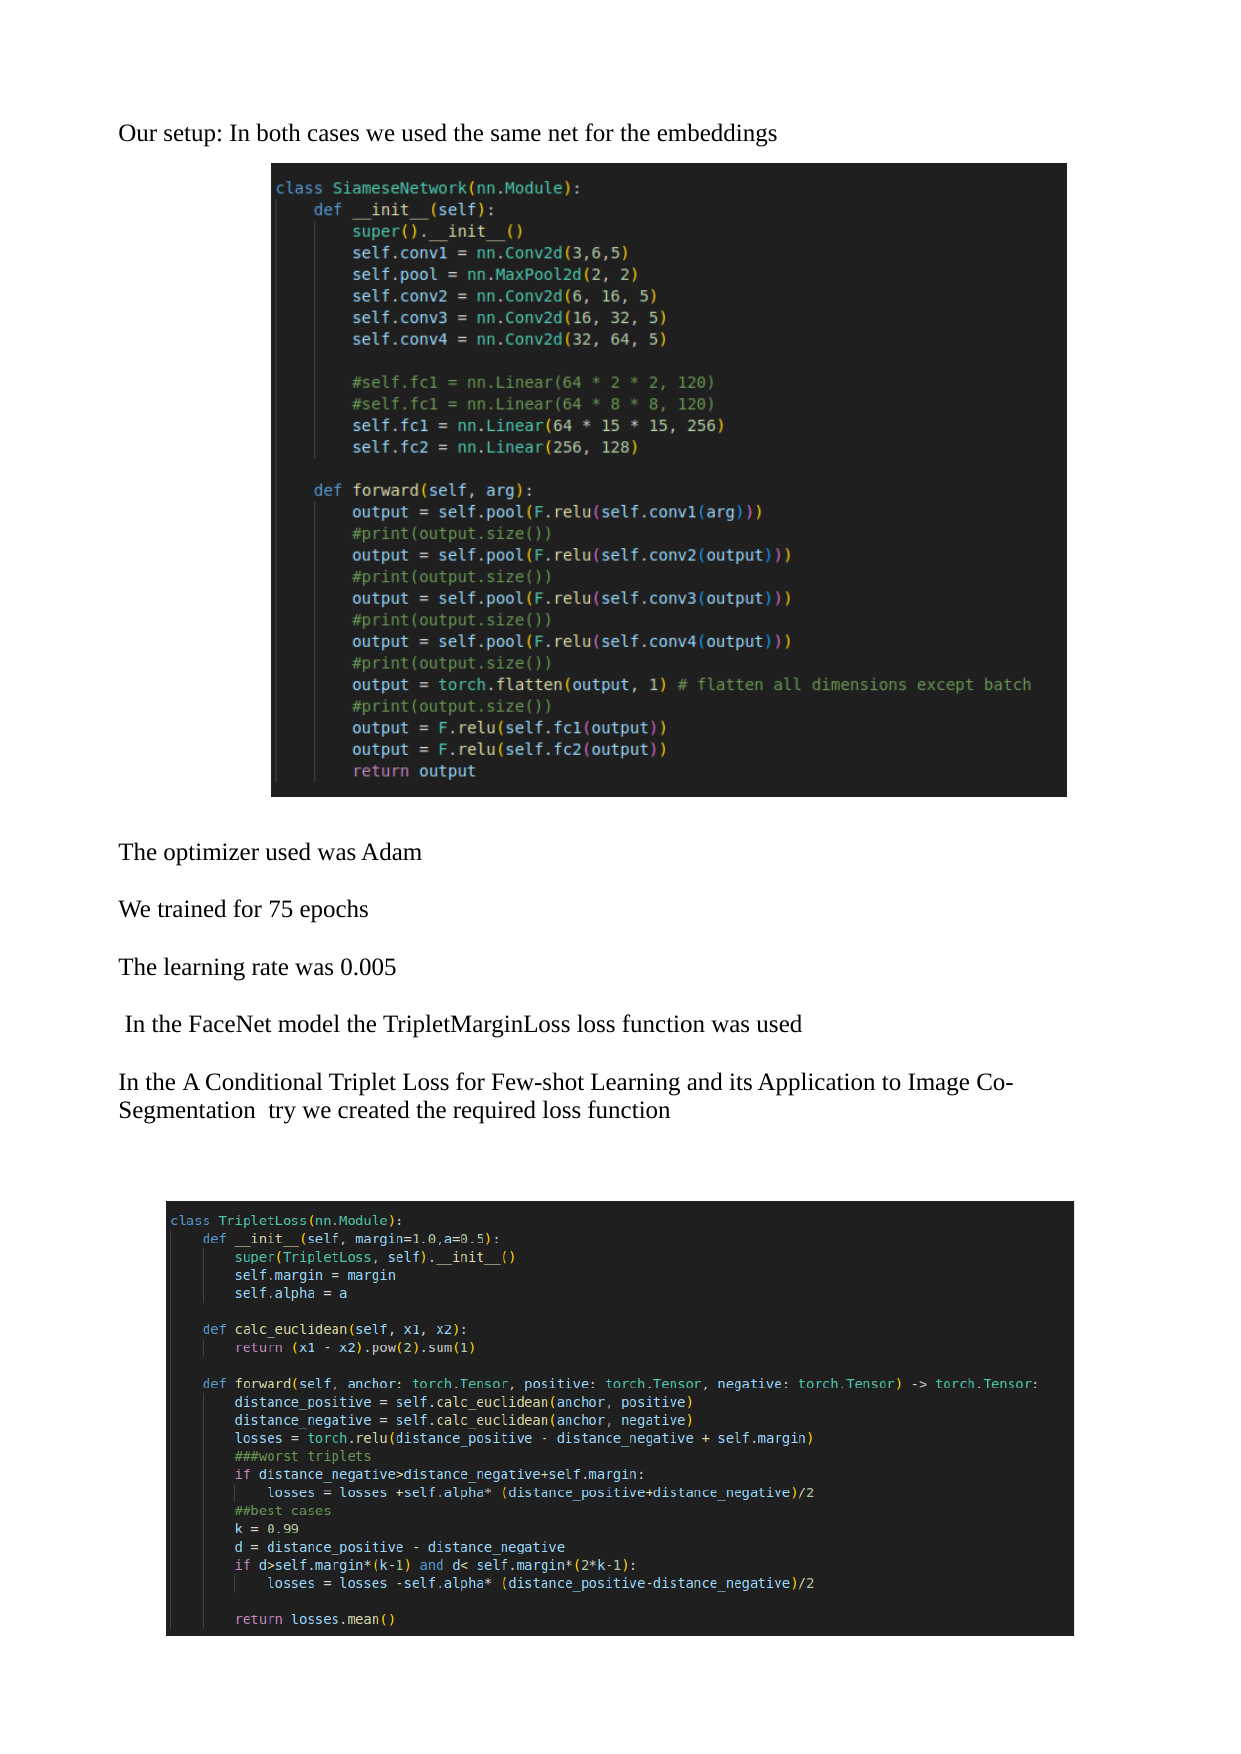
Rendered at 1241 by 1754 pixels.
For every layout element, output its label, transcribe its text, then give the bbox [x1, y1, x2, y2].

text The learning rate was 0.005 [118, 952, 1122, 981]
picture [271, 163, 1067, 797]
text We trained for 75 epochs [118, 894, 1122, 923]
text In the FaceNet model the TripletMarginLoss loss function was used [118, 1009, 1122, 1038]
text In the A Conditional Triplet Loss for Few-shot Learning and its Application to Image Co-Segmentation try we created the required loss function [118, 1067, 1122, 1124]
picture [166, 1201, 1075, 1636]
text Our setup: In both cases we used the same net for the embeddings [118, 118, 1122, 147]
text The optimizer used was Adam [118, 837, 1122, 866]
